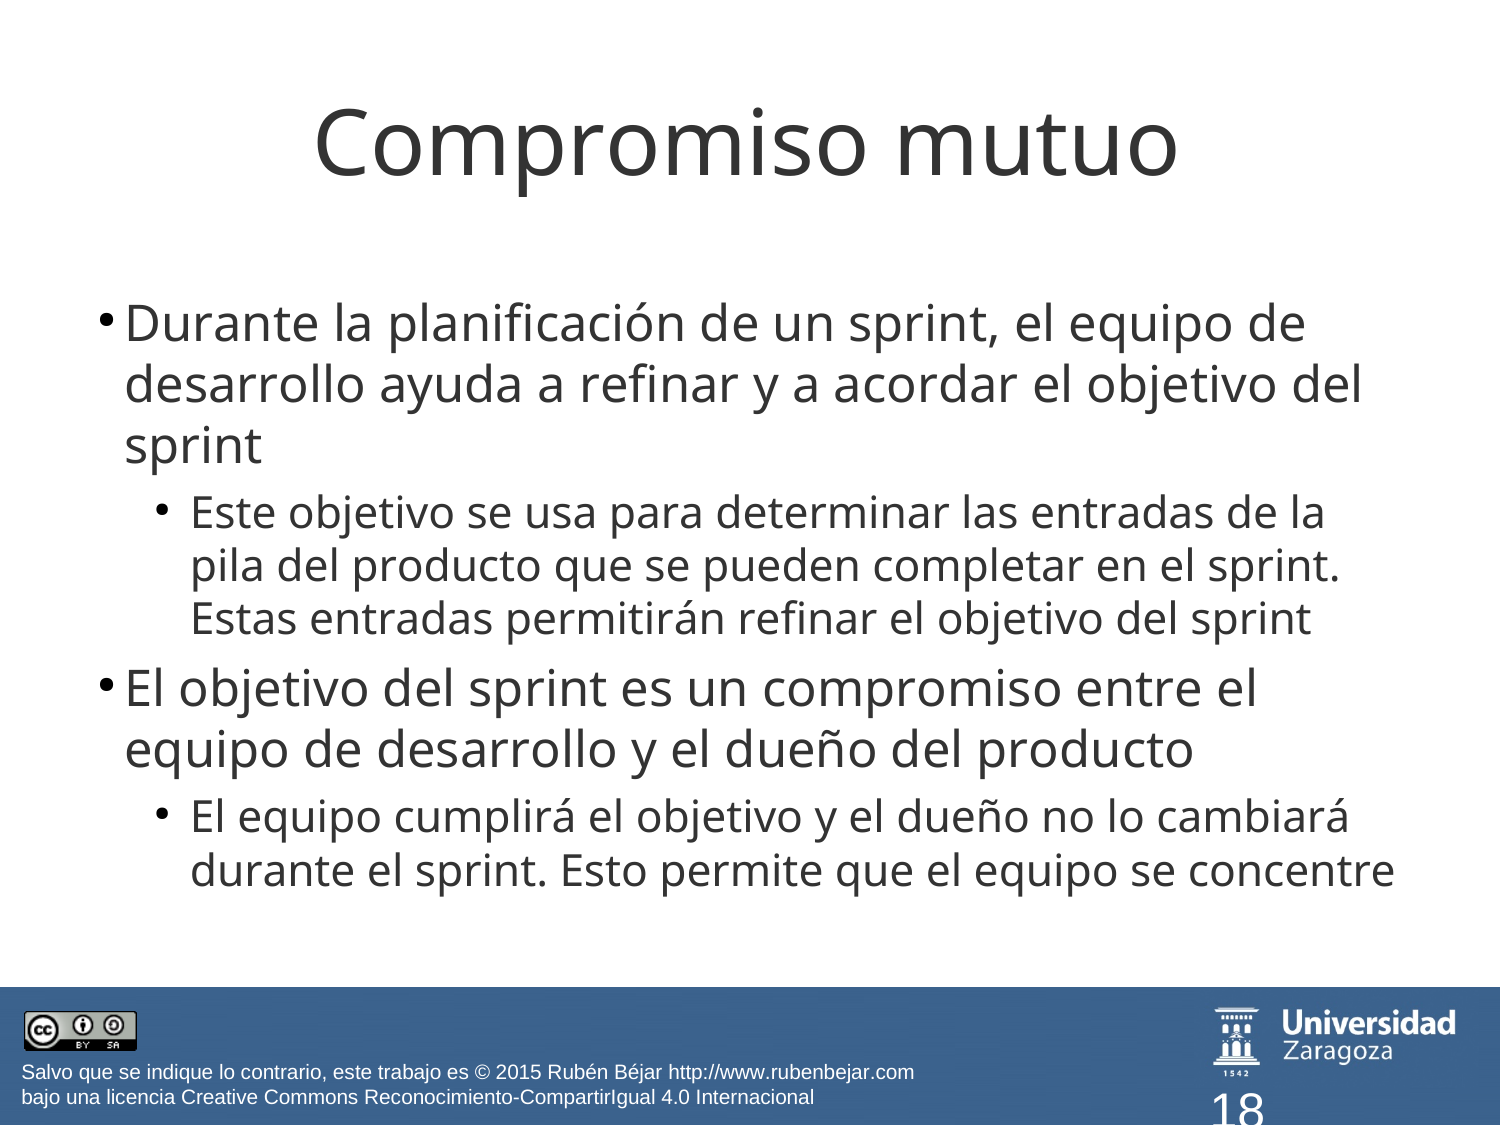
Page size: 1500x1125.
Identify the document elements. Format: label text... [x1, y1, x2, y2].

title Compromiso mutuo [74, 21, 1420, 257]
list Durante la planificación de un sprint, el equipo de desarrollo ayuda a refinar y a acordar el objetivo del sprint Este objetivo se usa para determinar las entradas de la pila del producto que se pueden completar en el sprint. Estas entradas permitirán refinar el objetivo del sprint El objetivo del sprint es un compromiso entre el equipo de desarrollo y el dueño del producto El equipo cumplirá el objetivo y el dueño no lo cambiará durante el sprint. Esto permite que el equipo se concentre [82, 283, 1418, 957]
picture [0, 987, 1500, 1125]
picture [1244, 1096, 1257, 1108]
picture [1244, 1112, 1258, 1125]
